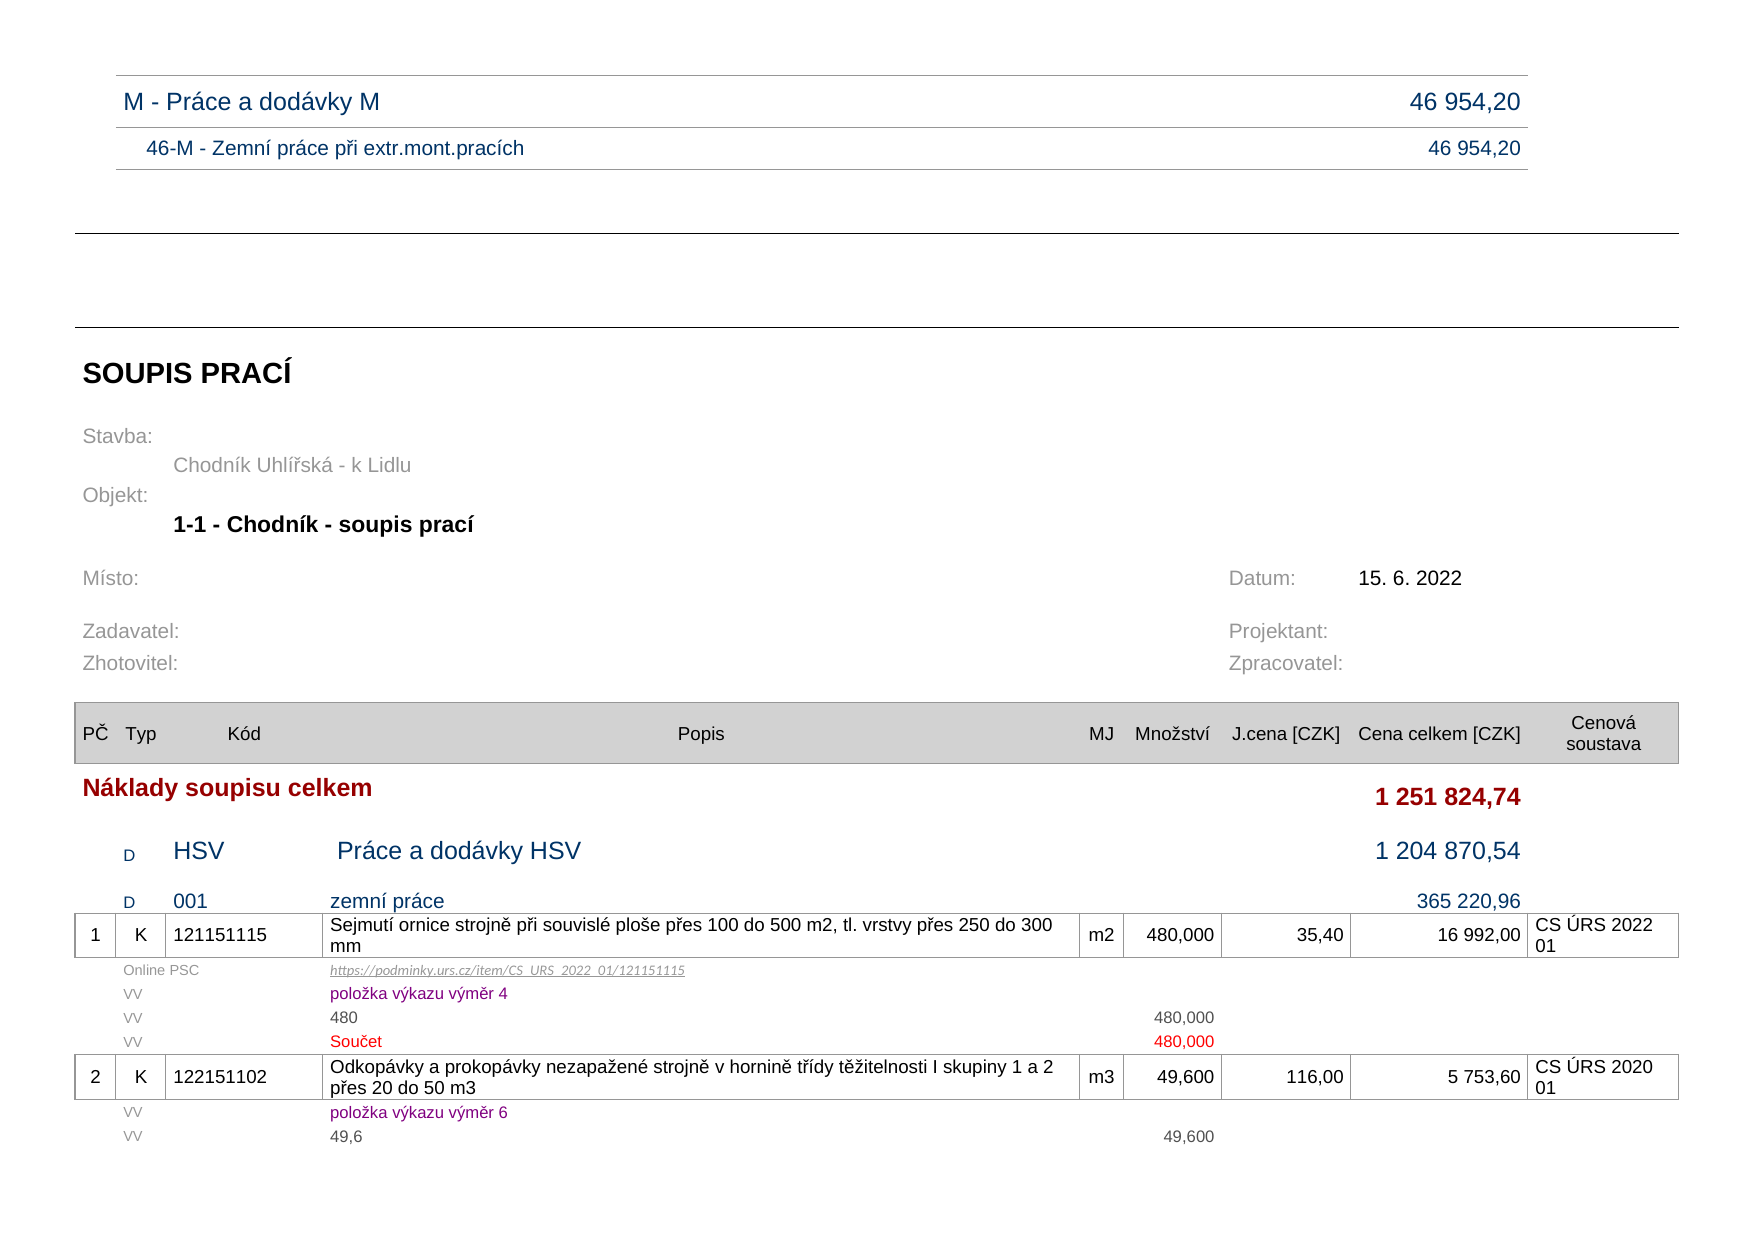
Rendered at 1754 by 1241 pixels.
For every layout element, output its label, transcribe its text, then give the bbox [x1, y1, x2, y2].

table_cell [1351, 591, 1528, 615]
table_cell [1528, 328, 1679, 347]
table_cell K [116, 914, 165, 957]
table_cell [323, 615, 1079, 646]
table_cell MJ [1079, 703, 1123, 763]
table_cell [1528, 214, 1679, 233]
table_cell [1221, 423, 1351, 448]
table_cell Datum: [1221, 566, 1351, 591]
table_cell [1221, 507, 1351, 542]
table_cell [1351, 615, 1528, 646]
table_cell [1221, 1006, 1351, 1030]
table_cell [323, 591, 1079, 615]
table_cell [1528, 542, 1679, 566]
table_cell [1123, 482, 1221, 507]
table_cell [1351, 482, 1528, 507]
table_cell [166, 234, 323, 264]
table_cell [1123, 328, 1221, 347]
table_cell [323, 566, 1079, 591]
table_cell [1528, 399, 1679, 423]
table_cell [1079, 566, 1123, 591]
table_cell [1123, 399, 1221, 423]
table_cell 35,40 [1222, 914, 1350, 957]
table_cell [1528, 234, 1679, 264]
table_cell m2 [1080, 914, 1123, 957]
table_cell 121151115 [166, 914, 322, 957]
table_cell [1528, 811, 1679, 865]
table_cell Stavba: [75, 423, 166, 448]
table_cell [1079, 347, 1123, 399]
table_cell [116, 264, 166, 295]
table_cell [1079, 328, 1123, 347]
table_cell [166, 399, 323, 423]
table_cell [1528, 507, 1679, 542]
table_cell [166, 591, 323, 615]
table_cell [1221, 295, 1351, 327]
table_cell [1351, 1100, 1528, 1124]
table_cell [1221, 982, 1351, 1006]
table_cell [1351, 646, 1528, 678]
table_cell [75, 678, 116, 702]
table_cell [166, 566, 323, 591]
table_cell [1528, 1006, 1679, 1030]
table_cell [1351, 214, 1528, 233]
table_cell [1221, 764, 1351, 811]
table_cell 49,600 [1124, 1055, 1221, 1099]
table_cell [1123, 76, 1221, 127]
table_cell [1351, 542, 1528, 566]
table_cell [1079, 615, 1123, 646]
table_cell [1528, 448, 1679, 482]
table_cell [75, 328, 116, 347]
table_cell 49,600 [1123, 1124, 1221, 1148]
table_cell [1079, 646, 1123, 678]
table_cell [116, 399, 166, 423]
table_cell [1528, 1030, 1679, 1054]
table_cell [1351, 347, 1528, 399]
table_cell [1221, 76, 1351, 127]
table_cell [1351, 234, 1528, 264]
table_cell [75, 234, 116, 264]
table_cell [75, 507, 116, 542]
table_cell [323, 234, 1079, 264]
table_cell [1221, 328, 1351, 347]
table_cell [1079, 76, 1123, 127]
table_cell 2 [76, 1055, 115, 1099]
table_cell [1351, 1124, 1528, 1148]
table_cell [323, 678, 1079, 702]
table_cell [1079, 591, 1123, 615]
table_cell [1528, 982, 1679, 1006]
table_cell Chodník Uhlířská - k Lidlu [166, 448, 1221, 482]
table_cell [1123, 347, 1221, 399]
table_cell [1528, 591, 1679, 615]
table_cell Kód [166, 703, 323, 763]
table_cell [1528, 764, 1679, 811]
table_cell [1221, 214, 1351, 233]
table_cell Typ [116, 703, 166, 763]
table_cell [1351, 328, 1528, 347]
table_cell Zpracovatel: [1221, 646, 1351, 678]
table_cell [323, 295, 1079, 327]
table_cell [1079, 399, 1123, 423]
table_cell [75, 264, 116, 295]
table_cell [1079, 482, 1123, 507]
table_cell [1079, 128, 1123, 168]
table_cell [1221, 958, 1351, 982]
table_cell D [116, 811, 166, 865]
table_cell Zhotovitel: [75, 646, 323, 678]
table_cell Místo: [75, 566, 166, 591]
table_cell Sejmutí ornice strojně při souvislé ploše přes 100 do 500 m2, tl. vrstvy přes 250 do 300 mm [323, 914, 1079, 957]
table_cell [1351, 1006, 1528, 1030]
table_cell [75, 982, 116, 1006]
table_cell [1123, 214, 1221, 233]
table_cell 1-1 - Chodník - soupis prací [166, 507, 1221, 542]
table_cell [1221, 678, 1351, 702]
table_cell [75, 1006, 116, 1030]
table_cell SOUPIS PRACÍ [75, 347, 323, 399]
table_cell [116, 678, 166, 702]
table_cell [166, 482, 323, 507]
table_cell [1079, 264, 1123, 295]
table_cell [116, 542, 166, 566]
table_cell 16 992,00 [1351, 914, 1527, 957]
table_cell [166, 542, 323, 566]
table_cell Součet [323, 1030, 1079, 1054]
table_cell [166, 423, 323, 448]
table_cell [1221, 170, 1351, 214]
table_cell [1079, 764, 1123, 811]
table_cell [166, 295, 323, 327]
table_cell [75, 399, 116, 423]
table_cell [1123, 542, 1221, 566]
table_cell [1079, 1006, 1123, 1030]
table_cell [1079, 678, 1123, 702]
table_cell [166, 264, 323, 295]
table_cell [1079, 234, 1123, 264]
table_cell [323, 264, 1079, 295]
table_cell Online PSC [116, 958, 323, 982]
table_cell [1528, 615, 1679, 646]
table_cell [166, 982, 323, 1006]
table_cell 46 954,20 [1351, 76, 1528, 127]
table_cell [1221, 1100, 1351, 1124]
table_cell [166, 1006, 323, 1030]
table_cell [1123, 128, 1221, 168]
table_cell [116, 448, 166, 482]
table_cell [323, 399, 1079, 423]
table_cell [116, 507, 166, 542]
table_cell J.cena [CZK] [1221, 703, 1351, 763]
table_cell [166, 1124, 323, 1148]
table_cell Práce a dodávky HSV [323, 811, 1079, 865]
table_cell [1528, 646, 1679, 678]
table_cell [1351, 982, 1528, 1006]
table_cell 480,000 [1123, 1030, 1221, 1054]
table_cell [323, 542, 1079, 566]
table_cell M - Práce a dodávky M [116, 76, 1079, 127]
table_cell [1123, 865, 1221, 912]
table_cell CS ÚRS 2020 01 [1528, 1055, 1678, 1099]
table_cell [75, 169, 116, 214]
table_cell [323, 646, 1079, 678]
table_cell [1079, 214, 1123, 233]
table_cell 122151102 [166, 1055, 322, 1099]
table_cell [116, 170, 166, 214]
table_cell [1123, 264, 1221, 295]
table_cell [1123, 958, 1221, 982]
table_cell [75, 591, 116, 615]
table_cell [1528, 1100, 1679, 1124]
table_cell [1079, 295, 1123, 327]
table_cell [75, 958, 116, 982]
table_cell [1221, 1124, 1351, 1148]
table_cell 46 954,20 [1351, 128, 1528, 168]
table_cell [75, 214, 116, 233]
table_cell D [116, 865, 166, 912]
table_cell [1528, 482, 1679, 507]
table_cell [1221, 542, 1351, 566]
table_cell [1351, 264, 1528, 295]
table_cell [1528, 169, 1679, 214]
table_cell [1351, 399, 1528, 423]
table_cell [1528, 127, 1679, 168]
table_cell 480,000 [1124, 914, 1221, 957]
table_cell [1079, 542, 1123, 566]
table_cell [75, 811, 116, 865]
table_cell [116, 234, 166, 264]
table_cell [116, 591, 166, 615]
table_cell [166, 214, 323, 233]
table_cell [1123, 566, 1221, 591]
table_cell [1221, 347, 1351, 399]
table_cell VV [116, 1124, 166, 1148]
table_cell VV [116, 1006, 166, 1030]
table_cell [75, 448, 116, 482]
table_cell [1221, 482, 1351, 507]
table_cell 1 [76, 914, 115, 957]
table_cell [1123, 234, 1221, 264]
table_cell [323, 214, 1079, 233]
table_cell [166, 1030, 323, 1054]
table_cell [75, 75, 116, 127]
table_cell m3 [1080, 1055, 1123, 1099]
table_cell [75, 1030, 116, 1054]
table_cell [1351, 1030, 1528, 1054]
table_cell [1528, 347, 1679, 399]
table_cell Cena celkem [CZK] [1351, 703, 1528, 763]
table_cell [1528, 1124, 1679, 1148]
table_cell [166, 1100, 323, 1124]
table_cell Cenová soustava [1528, 703, 1678, 763]
table_cell [1123, 982, 1221, 1006]
table_cell Množství [1123, 703, 1221, 763]
table_cell [1221, 811, 1351, 865]
table_cell [323, 347, 1079, 399]
table_cell [1221, 1030, 1351, 1054]
table_cell CS ÚRS 2022 01 [1528, 914, 1678, 957]
table_cell [1123, 295, 1221, 327]
table_cell [1351, 678, 1528, 702]
table_cell [1123, 811, 1221, 865]
table_cell [1528, 566, 1679, 591]
table_cell [1123, 423, 1221, 448]
table_cell [1221, 591, 1351, 615]
table_cell VV [116, 1100, 166, 1124]
table_cell [1221, 234, 1351, 264]
table_cell [323, 423, 1079, 448]
table_cell Objekt: [75, 482, 166, 507]
table_cell [1351, 448, 1528, 482]
table_cell [323, 482, 1079, 507]
table_cell [1079, 170, 1123, 214]
table_cell [1123, 678, 1221, 702]
table_cell [75, 542, 116, 566]
table_cell [116, 214, 166, 233]
table_cell 365 220,96 [1351, 865, 1528, 912]
table_cell 116,00 [1222, 1055, 1350, 1099]
table_cell [1528, 295, 1679, 327]
table_cell 480 [323, 1006, 1079, 1030]
table_cell [1528, 75, 1679, 127]
table_cell [1123, 591, 1221, 615]
table_cell [1079, 811, 1123, 865]
table_cell [1528, 678, 1679, 702]
table_cell [166, 170, 323, 214]
table_cell Popis [323, 703, 1079, 763]
table_cell [1123, 170, 1221, 214]
table_cell 001 [166, 865, 323, 912]
table_cell [1123, 646, 1221, 678]
table_cell [1351, 170, 1528, 214]
table_cell PČ [76, 703, 116, 763]
table_cell [1528, 264, 1679, 295]
table_cell [1351, 958, 1528, 982]
table_cell [1079, 958, 1123, 982]
table_cell [116, 328, 166, 347]
table_cell [1123, 615, 1221, 646]
table_cell https://podminky.urs.cz/item/CS_URS_2022_01/121151115 [323, 958, 1079, 982]
table_cell [116, 295, 166, 327]
table_cell Zadavatel: [75, 615, 323, 646]
table_cell zemní práce [323, 865, 1079, 912]
table_cell [1221, 264, 1351, 295]
table_cell [166, 678, 323, 702]
table_cell [1079, 982, 1123, 1006]
table_cell 49,6 [323, 1124, 1079, 1148]
table_cell [1221, 865, 1351, 912]
table_cell 15. 6. 2022 [1351, 566, 1528, 591]
table_cell [1079, 423, 1123, 448]
table_cell [1079, 865, 1123, 912]
table_cell [323, 170, 1079, 214]
table_cell [1528, 958, 1679, 982]
table_cell [323, 328, 1079, 347]
table_cell [75, 127, 116, 168]
table_cell [1221, 399, 1351, 423]
table_cell K [116, 1055, 165, 1099]
table_cell Projektant: [1221, 615, 1351, 646]
table_cell [1528, 423, 1679, 448]
table_cell [1351, 423, 1528, 448]
table_cell položka výkazu výměr 4 [323, 982, 1079, 1006]
table_cell [75, 865, 116, 912]
table_cell [1528, 865, 1679, 912]
table_cell [75, 1124, 116, 1148]
table_cell 480,000 [1123, 1006, 1221, 1030]
table_cell VV [116, 982, 166, 1006]
table_cell [75, 295, 116, 327]
table_cell [1079, 1100, 1123, 1124]
table_cell Náklady soupisu celkem [75, 764, 1079, 811]
table_cell [1079, 1124, 1123, 1148]
table_cell 1 251 824,74 [1351, 764, 1528, 811]
table_cell [1123, 764, 1221, 811]
table_cell VV [116, 1030, 166, 1054]
table_cell [1351, 295, 1528, 327]
table_cell 1 204 870,54 [1351, 811, 1528, 865]
table_cell Odkopávky a prokopávky nezapažené strojně v hornině třídy těžitelnosti I skupiny 1 a 2 přes 20 do 50 m3 [323, 1055, 1079, 1099]
table_cell 46-M - Zemní práce při extr.mont.pracích [116, 128, 1079, 168]
table_cell [1079, 1030, 1123, 1054]
table_cell [1351, 507, 1528, 542]
table_cell HSV [166, 811, 323, 865]
table_cell [1123, 1100, 1221, 1124]
table_cell 5 753,60 [1351, 1055, 1527, 1099]
table_cell [1221, 128, 1351, 168]
table_cell [1221, 448, 1351, 482]
table_cell [166, 328, 323, 347]
table_cell [75, 1100, 116, 1124]
table_cell položka výkazu výměr 6 [323, 1100, 1079, 1124]
